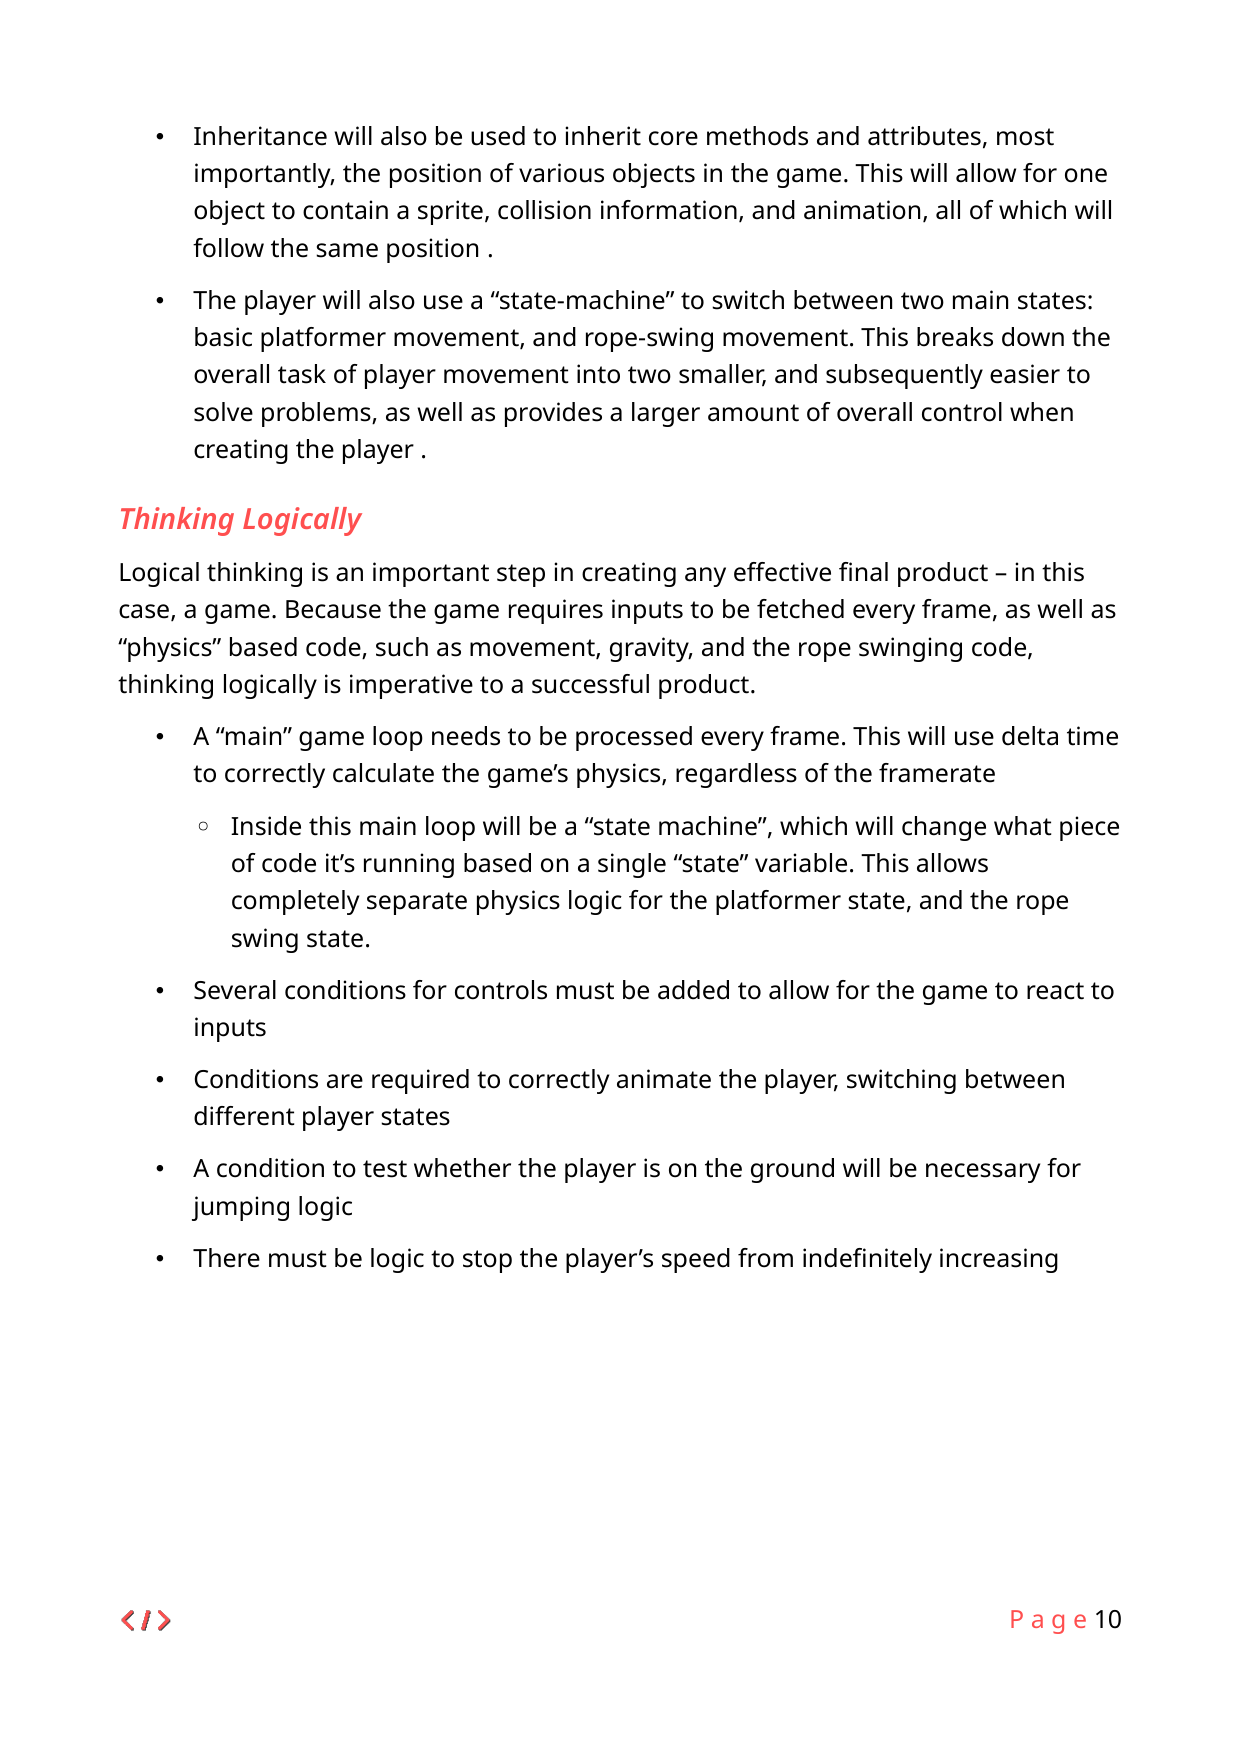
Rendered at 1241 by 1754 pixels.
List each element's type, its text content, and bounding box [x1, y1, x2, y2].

list A condition to test whether the player is on the ground will be necessary for jumping logic [156, 1151, 1122, 1222]
text Logical thinking is an important step in creating any effective final product – in this case, a game. Because the game requires inputs to be fetched every frame, as well as “physics” based code, such as movement, gravity, and the rope swinging code, thinking logically is imperative to a successful product. [118, 554, 1122, 701]
list Several conditions for controls must be added to allow for the game to react to inputs [156, 972, 1122, 1044]
list A “main” game loop needs to be processed every frame. This will use delta time to correctly calculate the game’s physics, regardless of the framerate [156, 719, 1122, 790]
list The player will also use a “state-machine” to switch between two main states: basic platformer movement, and rope-swing movement. This breaks down the overall task of player movement into two smaller, and subsequently easier to solve problems, as well as provides a larger amount of overall control when creating the player . [156, 282, 1122, 466]
picture [116, 1591, 175, 1649]
list Inheritance will also be used to inherit core methods and attributes, most importantly, the position of various objects in the game. This will allow for one object to contain a sprite, collision information, and animation, all of which will follow the same position . [156, 118, 1122, 264]
subtitle Thinking Logically [118, 498, 1122, 538]
list There must be logic to stop the player’s speed from indefinitely increasing [156, 1240, 1122, 1274]
list Inside this main loop will be a “state machine”, which will change what piece of code it’s running based on a single “state” variable. This allows completely separate physics logic for the platformer state, and the rope swing state. [193, 808, 1122, 954]
list Conditions are required to correctly animate the player, switching between different player states [156, 1062, 1122, 1133]
